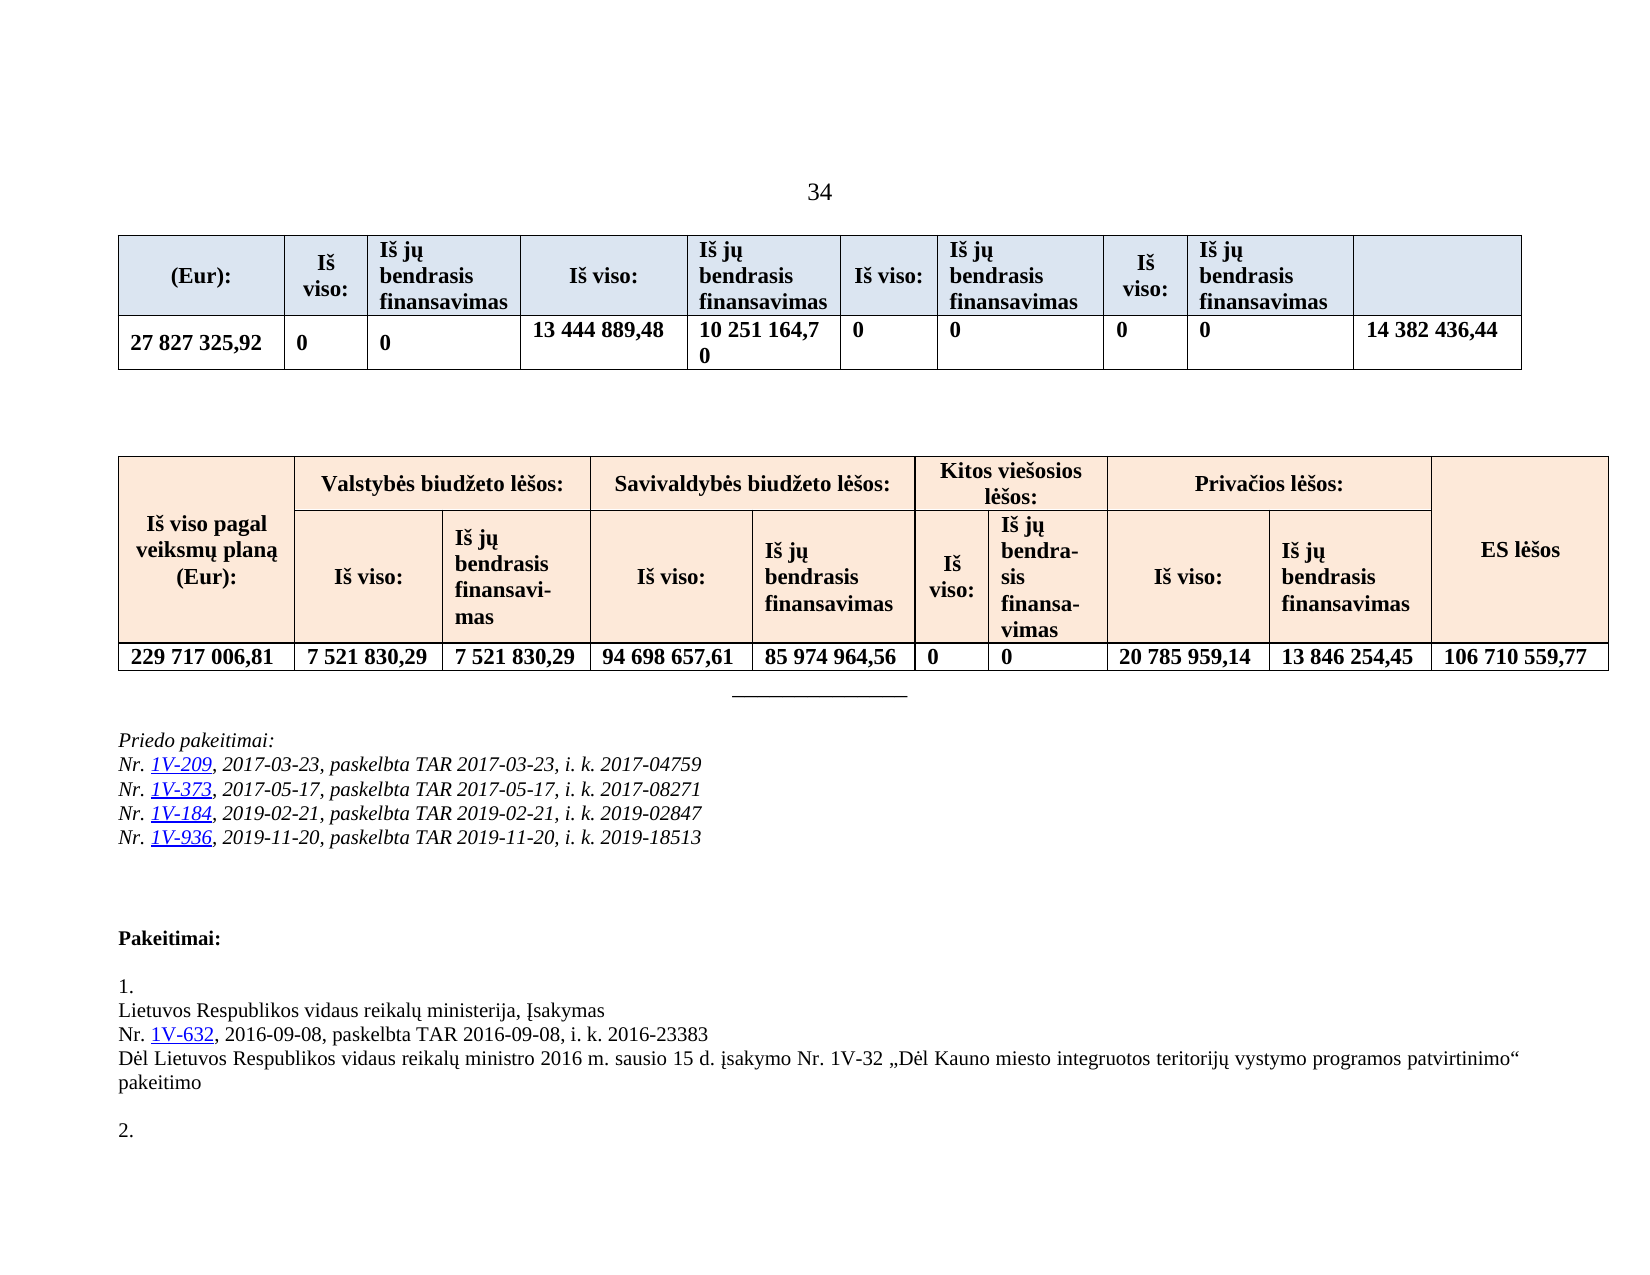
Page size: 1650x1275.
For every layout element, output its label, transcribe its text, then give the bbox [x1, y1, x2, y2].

table_cell 0 [938, 316, 1103, 368]
table_header Privačios lėšos: [1108, 457, 1431, 509]
text Nr. 1V-632, 2016-09-08, paskelbta TAR 2016-09-08, i. k. 2016-23383 [118, 1022, 1521, 1046]
table_header Savivaldybės biudžeto lėšos: [591, 457, 914, 509]
table_cell 94 698 657,61 [591, 644, 752, 670]
table_cell Iš jų bendra-sis finansa-vimas [989, 511, 1107, 642]
table_cell Iš viso: [295, 511, 442, 642]
table_cell Iš viso: [521, 236, 687, 315]
table_cell 10 251 164,70 [688, 316, 840, 368]
table_cell 7 521 830,29 [295, 644, 442, 670]
table_cell 0 [841, 316, 937, 368]
table_header (Eur): [119, 236, 284, 315]
table_cell Iš jų bendrasis finansavimas [688, 236, 840, 315]
text Dėl Lietuvos Respublikos vidaus reikalų ministro 2016 m. sausio 15 d. įsakymo Nr. 1V-32 „Dėl Kauno miesto integruotos teritorijų vystymo programos patvirtinimo“ pakeitimo [118, 1046, 1521, 1094]
text Nr. 1V-373, 2017-05-17, paskelbta TAR 2017-05-17, i. k. 2017-08271 [118, 776, 1521, 801]
table_cell 0 [1104, 316, 1187, 368]
table_cell 85 974 964,56 [753, 644, 914, 670]
table_cell 14 382 436,44 [1354, 316, 1521, 368]
table_cell Iš jų bendrasis finansavimas [368, 236, 520, 315]
table_cell Iš jų bendrasis finansavimas [938, 236, 1103, 315]
table_cell Iš viso: [841, 236, 937, 315]
text Nr. 1V-936, 2019-11-20, paskelbta TAR 2019-11-20, i. k. 2019-18513 [118, 824, 1521, 849]
table_cell Iš viso: [591, 511, 752, 642]
table_cell 0 [1188, 316, 1353, 368]
table_cell 20 785 959,14 [1108, 644, 1269, 670]
text Nr. 1V-209, 2017-03-23, paskelbta TAR 2017-03-23, i. k. 2017-04759 [118, 752, 1521, 776]
table_cell Iš jų bendrasis finansavimas [1188, 236, 1353, 315]
text Pakeitimai: [118, 926, 1521, 949]
table_cell 13 444 889,48 [521, 316, 687, 368]
table_cell Iš jų bendrasis finansavimas [753, 511, 914, 642]
table_cell 13 846 254,45 [1270, 644, 1431, 670]
table_cell Iš jų bendrasis finansavi-mas [443, 511, 590, 642]
text Nr. 1V-184, 2019-02-21, paskelbta TAR 2019-02-21, i. k. 2019-02847 [118, 801, 1521, 824]
text Priedo pakeitimai: [118, 728, 1521, 752]
text 2. [118, 1118, 1521, 1142]
text Lietuvos Respublikos vidaus reikalų ministerija, Įsakymas [118, 998, 1521, 1022]
table_cell Iš viso: [1108, 511, 1269, 642]
table_header ES lėšos [1432, 457, 1608, 642]
table_cell Iš viso: [1104, 236, 1187, 315]
table_cell Iš jų bendrasis finansavimas [1270, 511, 1431, 642]
table_header Valstybės biudžeto lėšos: [295, 457, 590, 509]
table_cell Iš viso: [916, 511, 988, 642]
table_cell 0 [989, 644, 1107, 670]
table_cell 106 710 559,77 [1432, 644, 1608, 670]
text 1. [118, 974, 1521, 998]
table_header Kitos viešosios lėšos: [916, 457, 1107, 509]
table_cell 0 [285, 316, 367, 368]
table_cell Iš viso: [285, 236, 367, 315]
table_cell 0 [368, 316, 520, 368]
table_header Iš viso pagal veiksmų planą (Eur): [119, 457, 294, 642]
table_cell 0 [916, 644, 988, 670]
table_cell 27 827 325,92 [119, 316, 284, 368]
text ______________ [118, 671, 1521, 699]
table_cell 229 717 006,81 [119, 644, 294, 670]
table_header [1354, 236, 1521, 315]
table_cell 7 521 830,29 [443, 644, 590, 670]
